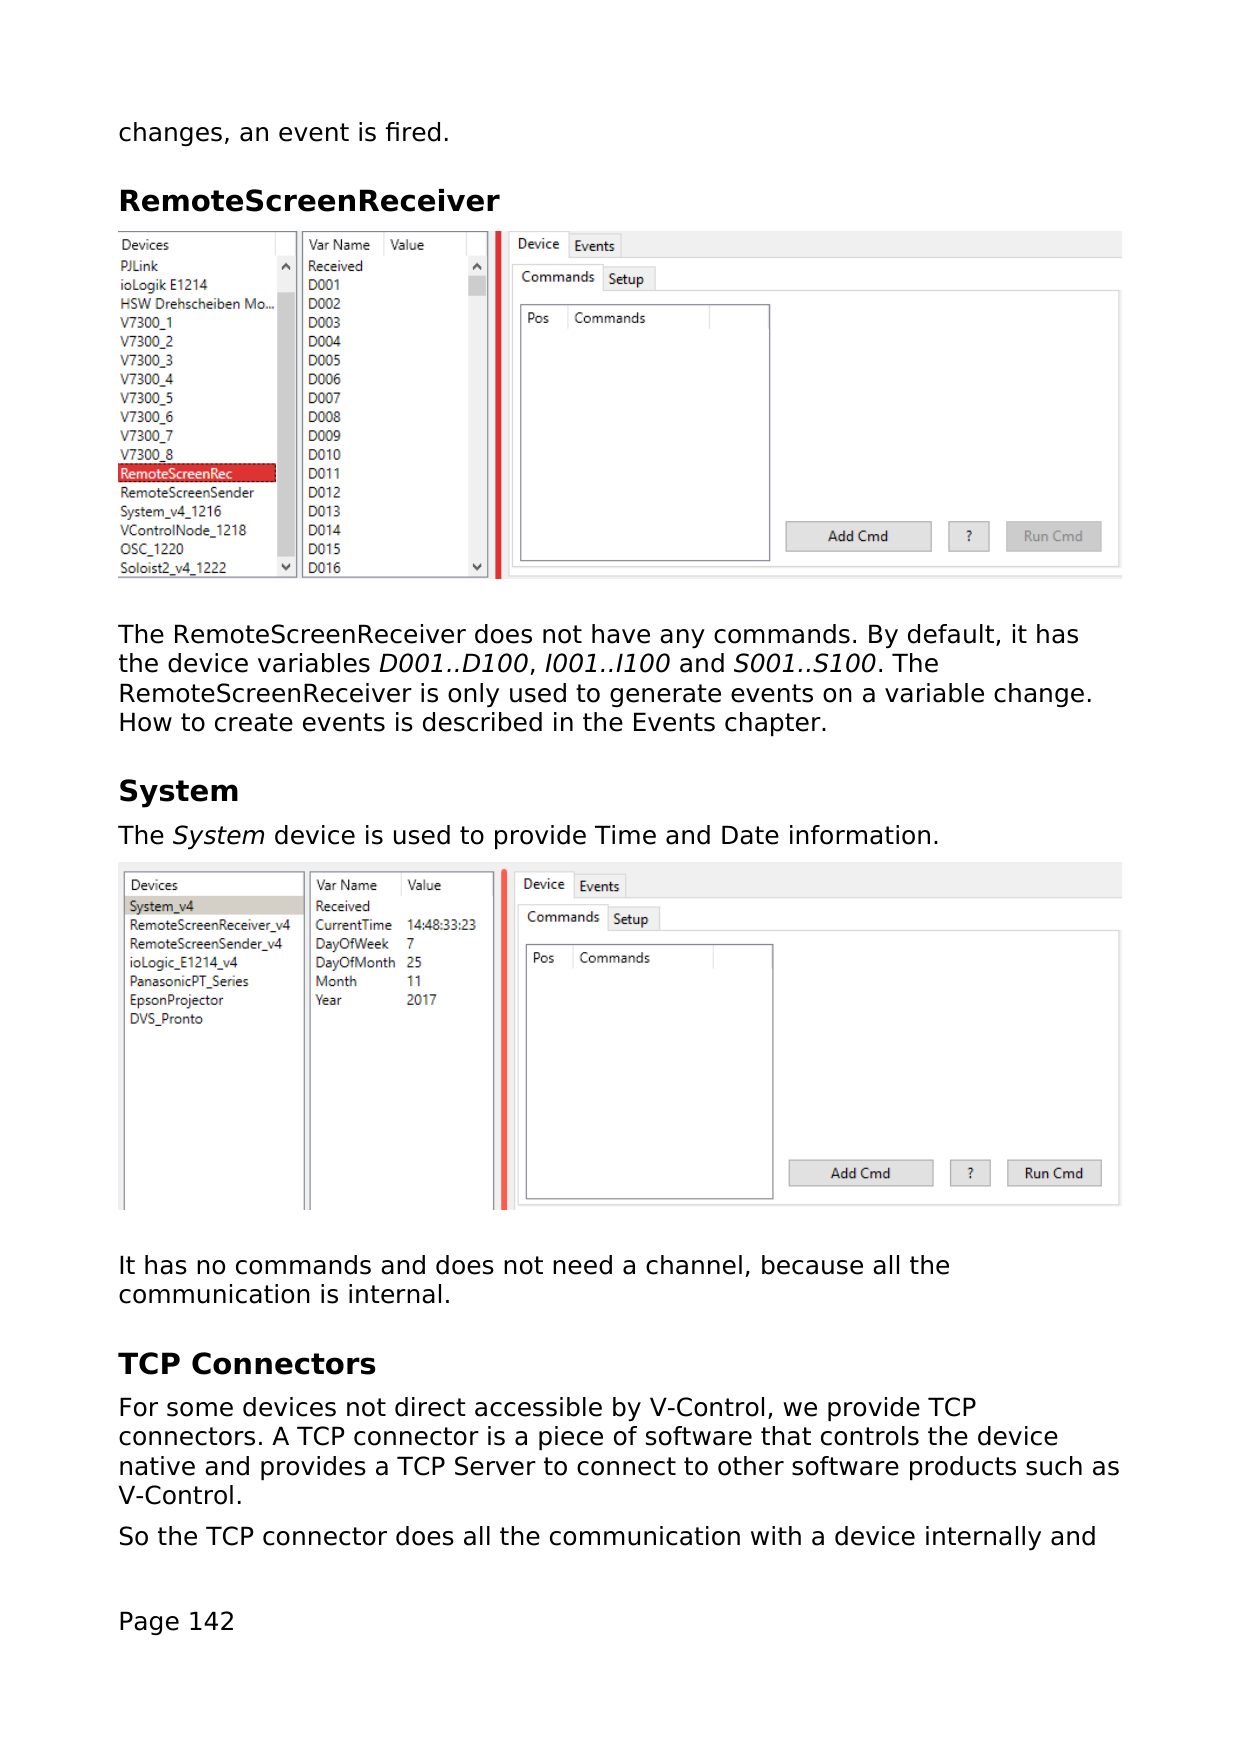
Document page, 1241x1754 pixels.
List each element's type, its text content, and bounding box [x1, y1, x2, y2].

text changes, an event is fired. [118, 118, 1122, 147]
picture [118, 231, 1123, 579]
text The System device is used to provide Time and Date information. [118, 821, 1122, 850]
text It has no commands and does not need a channel, because all the communication is internal. [118, 1251, 1122, 1309]
text So the TCP connector does all the communication with a device internally and [118, 1523, 1122, 1552]
subtitle System [118, 775, 1122, 809]
subtitle TCP Connectors [118, 1347, 1122, 1381]
text For some devices not direct accessible by V-Control, we provide TCP connectors. A TCP connector is a piece of software that controls the device native and provides a TCP Server to connect to other software products such as V-Control. [118, 1393, 1122, 1510]
subtitle RemoteScreenReceiver [118, 185, 1122, 219]
picture [118, 862, 1123, 1210]
text The RemoteScreenReceiver does not have any commands. By default, it has the device variables D001..D100, I001..I100 and S001..S100. The RemoteScreenReceiver is only used to generate events on a variable change. How to create events is described in the Events chapter. [118, 621, 1122, 737]
